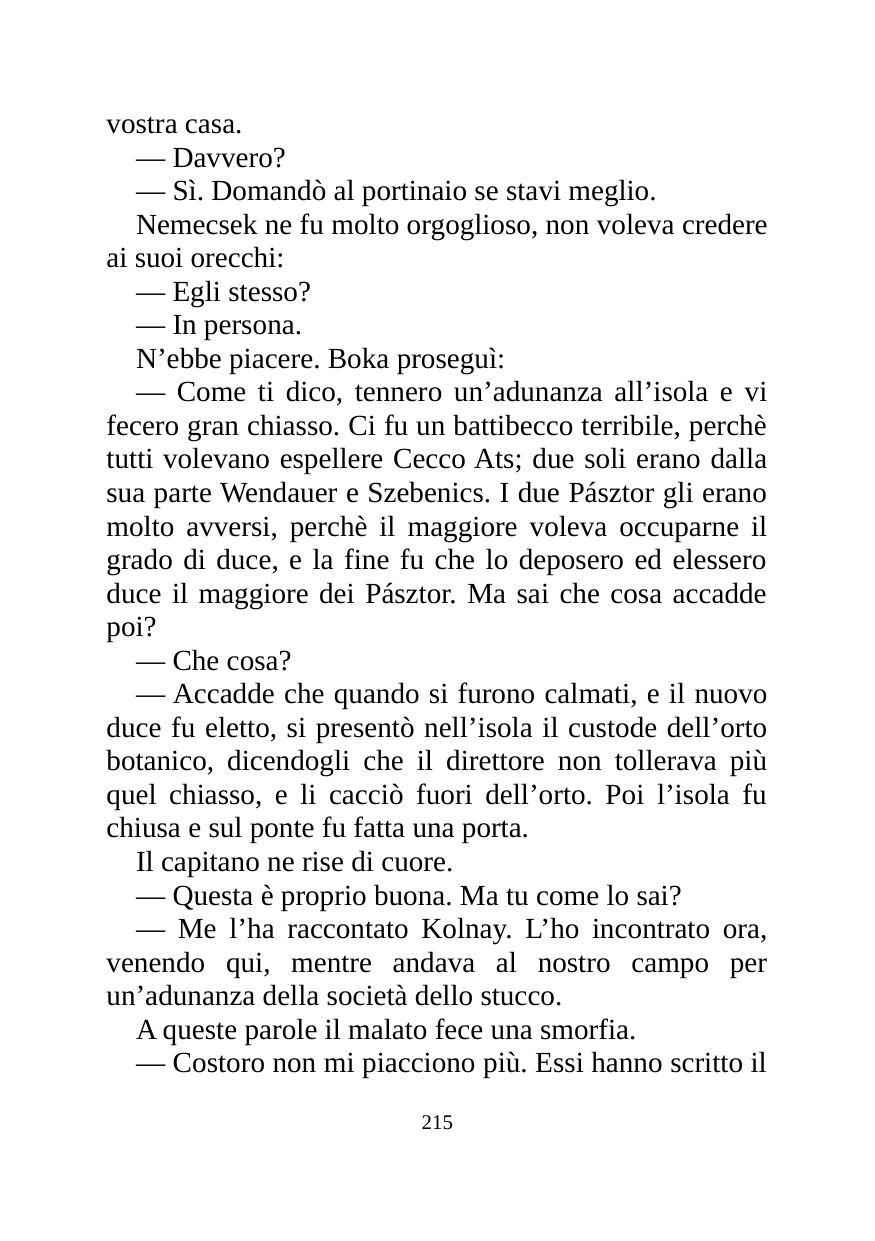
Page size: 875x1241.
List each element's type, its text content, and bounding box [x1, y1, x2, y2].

text — Che cosa? [106, 643, 768, 676]
text — Davvero? [106, 140, 768, 173]
text Il capitano ne rise di cuore. [106, 844, 768, 878]
text Nemecsek ne fu molto orgoglioso, non voleva credere ai suoi orecchi: [106, 207, 768, 274]
text — Questa è proprio buona. Ma tu come lo sai? [106, 878, 768, 911]
text — Sì. Domandò al portinaio se stavi meglio. [106, 173, 768, 207]
text — In persona. [106, 307, 768, 341]
text — Me l’ha raccontato Kolnay. L’ho incontrato ora, venendo qui, mentre andava al nostro campo per un’adunanza della società dello stucco. [106, 911, 768, 1012]
text — Come ti dico, tennero un’adunanza all’isola e vi fecero gran chiasso. Ci fu un battibecco terribile, perchè tutti volevano espellere Cecco Ats; due soli erano dalla sua parte Wendauer e Szebenics. I due Pásztor gli erano molto avversi, perchè il maggiore voleva occuparne il grado di duce, e la fine fu che lo deposero ed elessero duce il maggiore dei Pásztor. Ma sai che cosa accadde poi? [106, 374, 768, 643]
text A queste parole il malato fece una smorfia. [106, 1012, 768, 1045]
text vostra casa. [106, 106, 768, 140]
text N’ebbe piacere. Boka proseguì: [106, 341, 768, 374]
text — Accadde che quando si furono calmati, e il nuovo duce fu eletto, si presentò nell’isola il custode dell’orto botanico, dicendogli che il direttore non tollerava più quel chiasso, e li cacciò fuori dell’orto. Poi l’isola fu chiusa e sul ponte fu fatta una porta. [106, 676, 768, 844]
text — Costoro non mi piacciono più. Essi hanno scritto il [106, 1045, 768, 1079]
text — Egli stesso? [106, 274, 768, 307]
